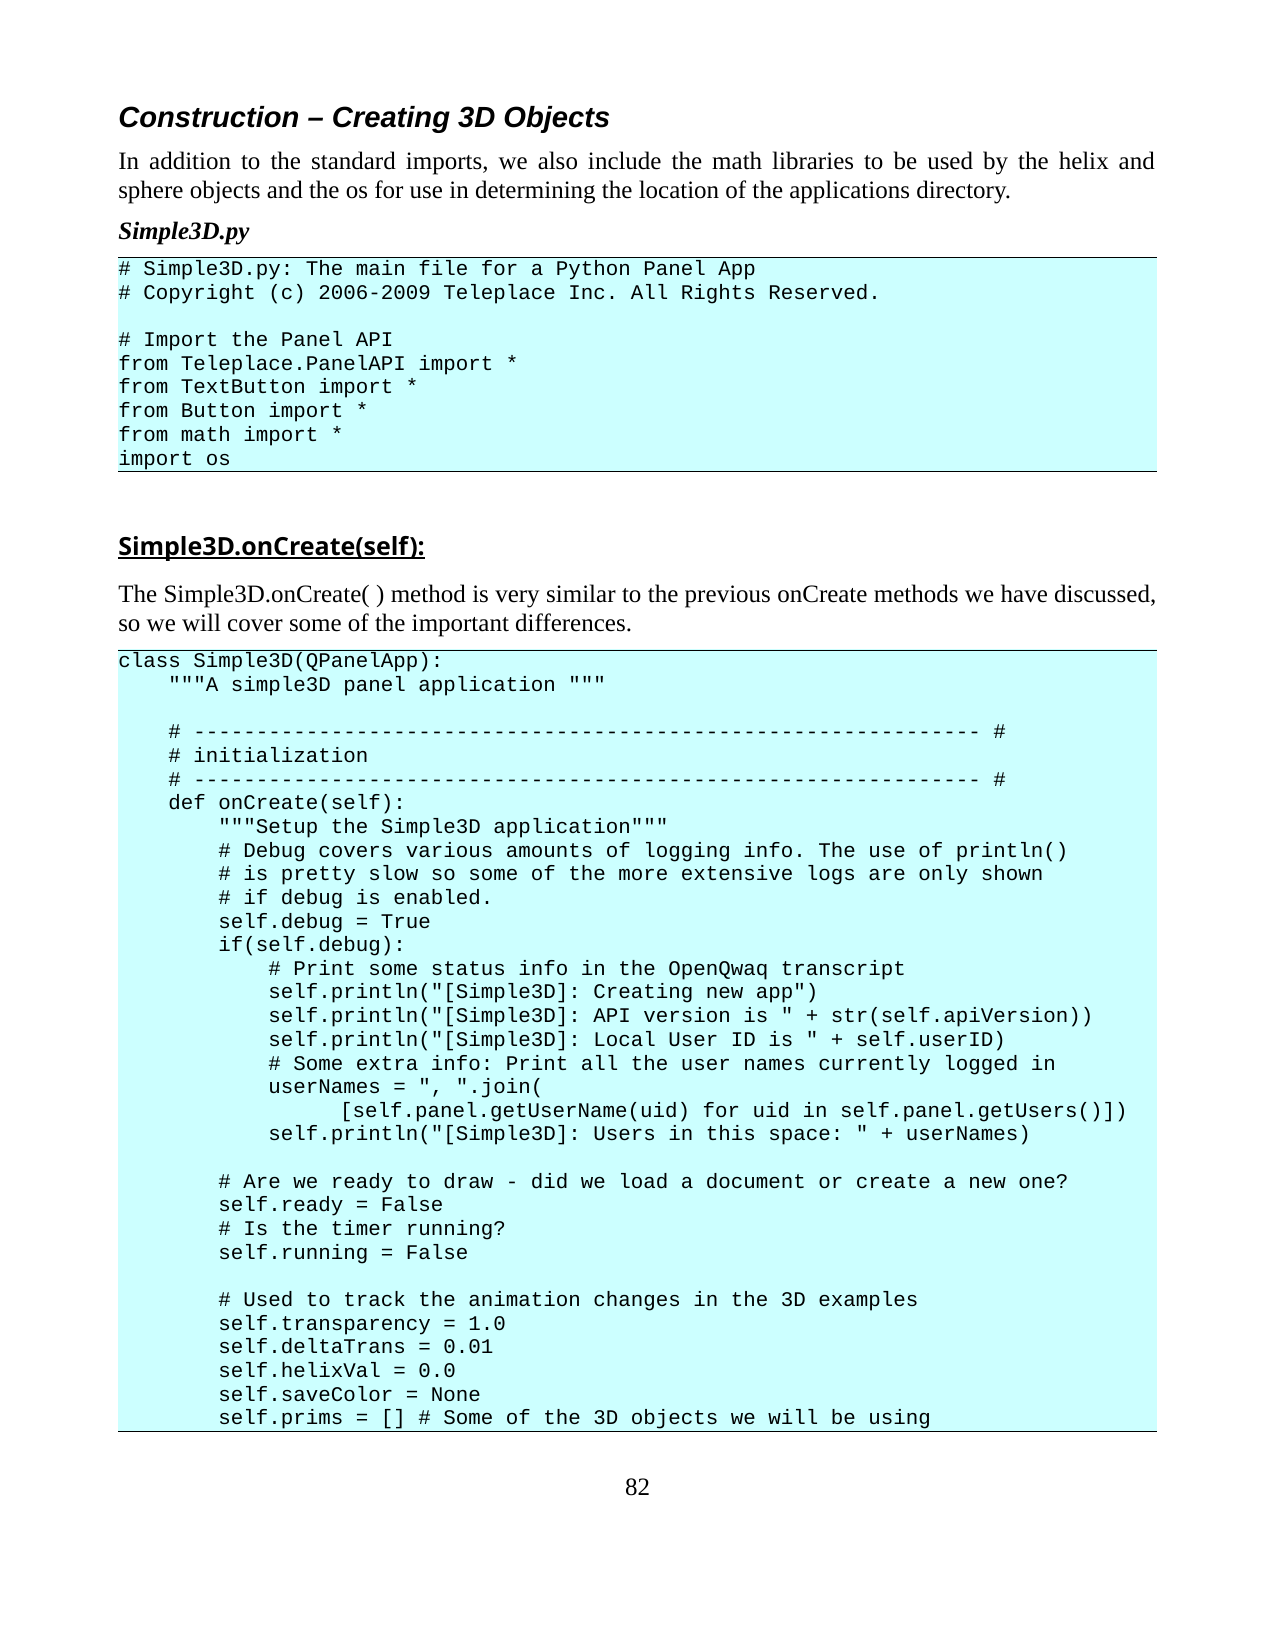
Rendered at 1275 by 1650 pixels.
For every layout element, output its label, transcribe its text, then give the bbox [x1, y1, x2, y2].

text # initialization [118, 745, 1157, 769]
title Simple3D.onCreate(self): [118, 528, 1157, 562]
text self.transparency = 1.0 [118, 1313, 1157, 1336]
text import os [118, 446, 1157, 471]
text The Simple3D.onCreate( ) method is very similar to the previous onCreate methods we have discussed, so we will cover some of the important differences. [118, 579, 1157, 637]
text # if debug is enabled. [118, 887, 1157, 911]
text from Teleplace.PanelAPI import * [118, 353, 1157, 377]
text """Setup the Simple3D application""" [118, 816, 1157, 840]
text # Is the timer running? [118, 1218, 1157, 1242]
text Simple3D.py [118, 216, 1157, 245]
text In addition to the standard imports, we also include the math libraries to be used by the helix and sphere objects and the os for use in determining the location of the applications directory. [118, 146, 1157, 203]
text class Simple3D(QPanelApp): [118, 651, 1157, 674]
text # Import the Panel API [118, 329, 1157, 353]
text from Button import * [118, 400, 1157, 424]
text self.saveColor = None [118, 1383, 1157, 1406]
text self.helixVal = 0.0 [118, 1360, 1157, 1383]
text # Print some status info in the OpenQwaq transcript [118, 958, 1157, 982]
text # Simple3D.py: The main file for a Python Panel App [118, 258, 1157, 282]
text """A simple3D panel application """ [118, 674, 1157, 698]
text if(self.debug): [118, 934, 1157, 958]
text self.println("[Simple3D]: Users in this space: " + userNames) [118, 1123, 1157, 1147]
text from math import * [118, 424, 1157, 446]
text # Are we ready to draw - did we load a document or create a new one? [118, 1171, 1157, 1194]
text self.running = False [118, 1242, 1157, 1265]
text self.prims = [] # Some of the 3D objects we will be using [118, 1406, 1157, 1431]
text self.println("[Simple3D]: Creating new app") [118, 982, 1157, 1005]
text # Copyright (c) 2006-2009 Teleplace Inc. All Rights Reserved. [118, 282, 1157, 306]
subtitle Construction – Creating 3D Objects [118, 100, 1157, 133]
text def onCreate(self): [118, 792, 1157, 816]
text self.debug = True [118, 911, 1157, 934]
text # --------------------------------------------------------------- # [118, 721, 1157, 745]
text self.println("[Simple3D]: API version is " + str(self.apiVersion)) [118, 1005, 1157, 1029]
text # Debug covers various amounts of logging info. The use of println() [118, 840, 1157, 863]
text userNames = ", ".join( [118, 1076, 1157, 1100]
text [self.panel.getUserName(uid) for uid in self.panel.getUsers()]) [118, 1100, 1157, 1123]
text self.ready = False [118, 1194, 1157, 1218]
text # Used to track the animation changes in the 3D examples [118, 1289, 1157, 1313]
text from TextButton import * [118, 377, 1157, 400]
text self.deltaTrans = 0.01 [118, 1336, 1157, 1360]
text # Some extra info: Print all the user names currently logged in [118, 1052, 1157, 1076]
text self.println("[Simple3D]: Local User ID is " + self.userID) [118, 1029, 1157, 1052]
text # --------------------------------------------------------------- # [118, 769, 1157, 792]
text # is pretty slow so some of the more extensive logs are only shown [118, 863, 1157, 887]
